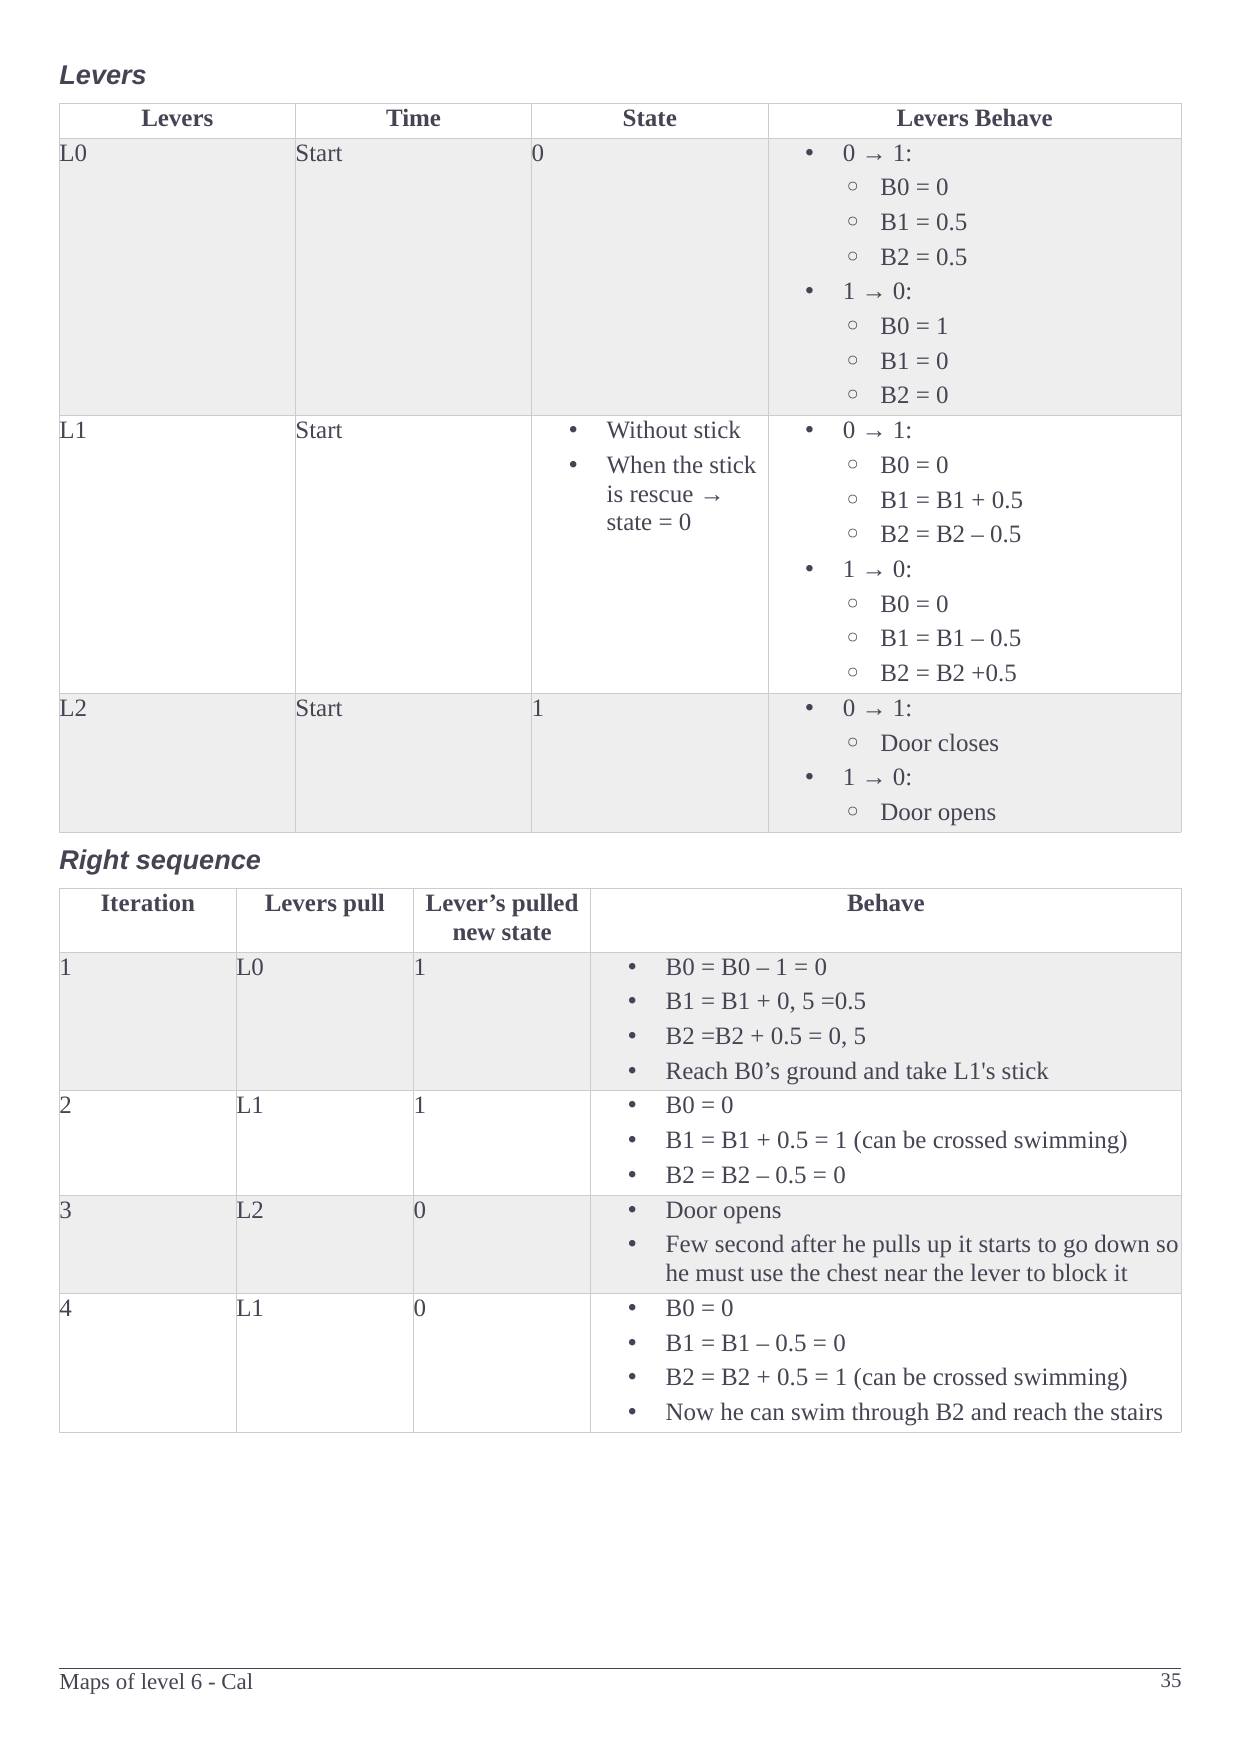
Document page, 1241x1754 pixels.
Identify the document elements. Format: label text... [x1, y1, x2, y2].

table_cell 0 → 1: B0 = 0 B1 = B1 + 0.5 B2 = B2 – 0.5 1 → 0: B0 = 0 B1 = B1 – 0.5 B2 = B2 +0.5 [769, 416, 1181, 693]
table_cell 1 [414, 1091, 590, 1194]
table_header Time [296, 104, 531, 138]
table_header State [532, 104, 768, 138]
table_cell B0 = 0 B1 = B1 + 0.5 = 1 (can be crossed swimming) B2 = B2 – 0.5 = 0 [591, 1091, 1181, 1194]
table_cell 1 [60, 953, 236, 1090]
table_cell Start [296, 416, 531, 693]
table_cell Door opens Few second after he pulls up it starts to go down so he must use the chest near the lever to block it [591, 1196, 1181, 1293]
subtitle Right sequence [59, 844, 1181, 876]
table_cell 1 [414, 953, 590, 1090]
table_cell 0 [532, 139, 768, 415]
table_cell 1 [532, 694, 768, 832]
table_header Levers Behave [769, 104, 1181, 138]
table_cell L1 [237, 1091, 413, 1194]
table_header Behave [591, 889, 1181, 952]
table_cell 0 → 1: Door closes 1 → 0: Door opens [769, 694, 1181, 832]
table_cell L1 [60, 416, 295, 693]
table_cell L0 [237, 953, 413, 1090]
table_cell 4 [60, 1294, 236, 1432]
table_cell B0 = B0 – 1 = 0 B1 = B1 + 0, 5 =0.5 B2 =B2 + 0.5 = 0, 5 Reach B0’s ground and take L1's stick [591, 953, 1181, 1090]
table_cell L2 [60, 694, 295, 832]
table_cell 0 [414, 1196, 590, 1293]
table_header Levers [60, 104, 295, 138]
table_header Levers pull [237, 889, 413, 952]
table_cell L2 [237, 1196, 413, 1293]
table_cell L1 [237, 1294, 413, 1432]
subtitle Levers [59, 59, 1181, 90]
table_cell L0 [60, 139, 295, 415]
table_header Lever’s pulled new state [414, 889, 590, 952]
table_cell B0 = 0 B1 = B1 – 0.5 = 0 B2 = B2 + 0.5 = 1 (can be crossed swimming) Now he can swim through B2 and reach the stairs [591, 1294, 1181, 1432]
table_cell Without stick When the stick is rescue → state = 0 [532, 416, 768, 693]
table_cell 0 [414, 1294, 590, 1432]
table_cell Start [296, 139, 531, 415]
table_cell 2 [60, 1091, 236, 1194]
table_cell 3 [60, 1196, 236, 1293]
table_cell Start [296, 694, 531, 832]
table_header Iteration [60, 889, 236, 952]
table_cell 0 → 1: B0 = 0 B1 = 0.5 B2 = 0.5 1 → 0: B0 = 1 B1 = 0 B2 = 0 [769, 139, 1181, 415]
